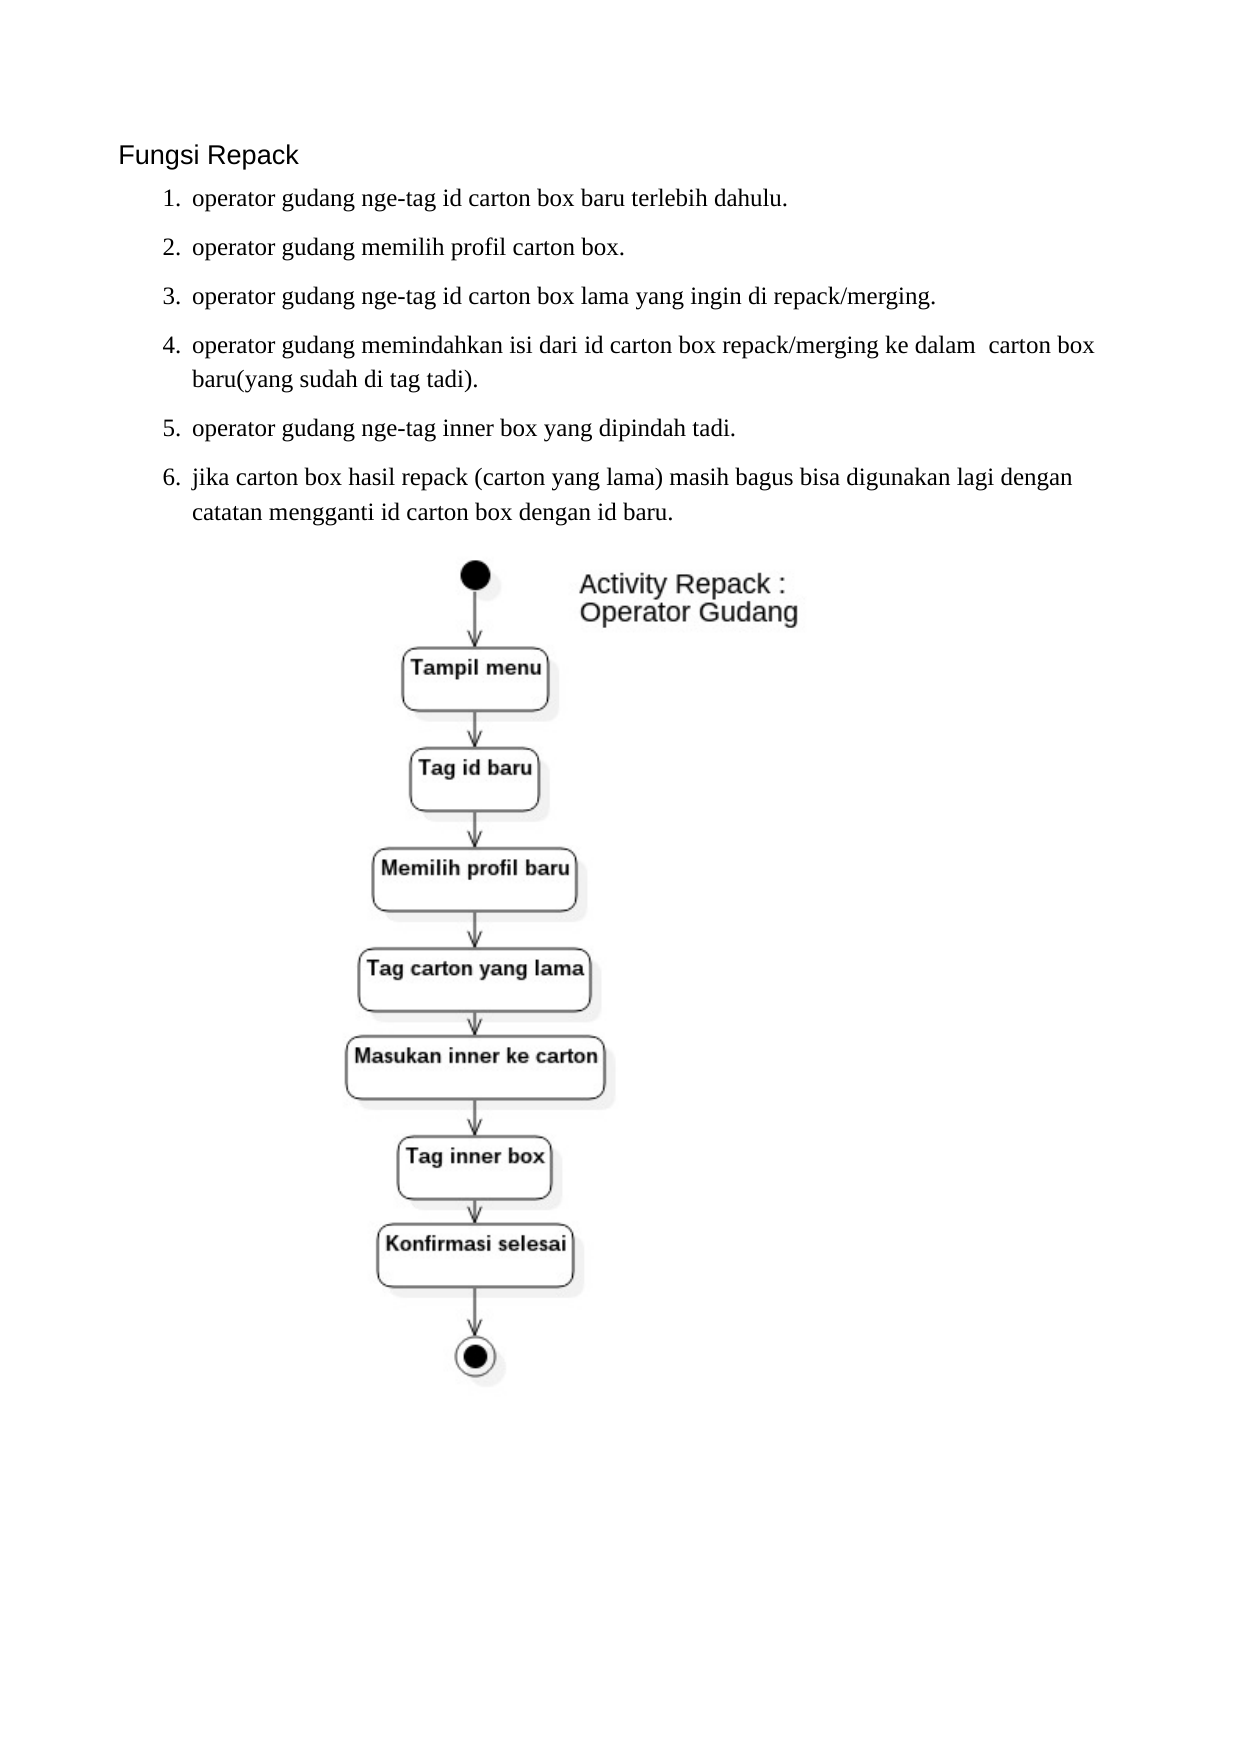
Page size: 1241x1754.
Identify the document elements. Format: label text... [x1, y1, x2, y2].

list operator gudang memilih profil carton box. [162, 232, 1122, 261]
list operator gudang nge-tag id carton box baru terlebih dahulu. [162, 183, 1122, 211]
subtitle Fungsi Repack [118, 139, 1122, 170]
list operator gudang nge-tag inner box yang dipindah tadi. [162, 413, 1122, 442]
list operator gudang memindahkan isi dari id carton box repack/merging ke dalam carton box baru(yang sudah di tag tadi). [162, 330, 1122, 393]
list operator gudang nge-tag id carton box lama yang ingin di repack/merging. [162, 281, 1122, 309]
list jika carton box hasil repack (carton yang lama) masih bagus bisa digunakan lagi dengan catatan mengganti id carton box dengan id baru. [162, 462, 1122, 526]
picture [331, 546, 910, 1439]
